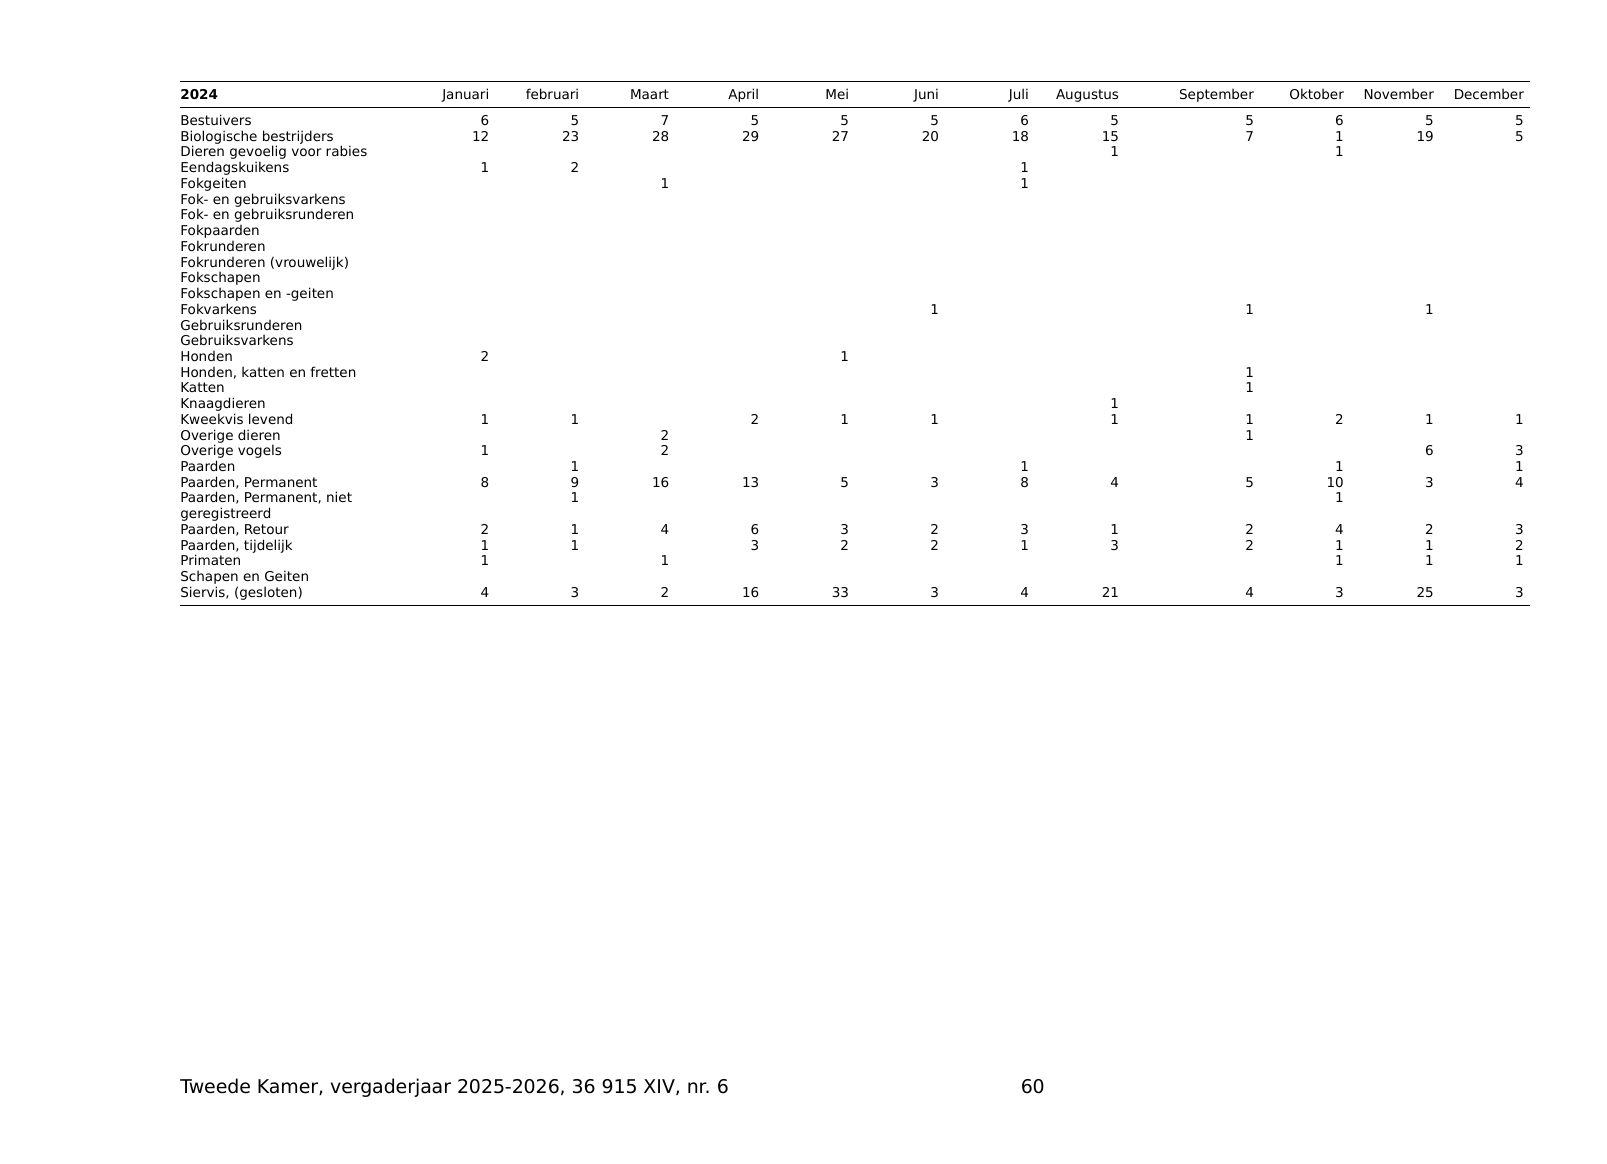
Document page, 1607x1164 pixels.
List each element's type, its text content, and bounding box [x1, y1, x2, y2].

table_cell [495, 380, 585, 396]
table_cell 1 [1260, 459, 1349, 474]
table_cell 2 [1260, 412, 1349, 427]
table_cell [1440, 286, 1529, 302]
table_cell Overige vogels [180, 443, 405, 459]
table_cell [765, 160, 855, 176]
table_cell [585, 144, 675, 160]
table_cell [1260, 207, 1349, 223]
table_cell [1125, 223, 1259, 239]
table_cell 19 [1350, 129, 1439, 144]
table_cell [945, 239, 1035, 254]
table_cell [495, 144, 585, 160]
table_cell 16 [675, 585, 765, 605]
table_cell [675, 553, 765, 569]
table_cell [1350, 239, 1439, 254]
table_cell [945, 490, 1035, 522]
table_cell [585, 223, 675, 239]
table_cell [1125, 443, 1259, 459]
table_cell 3 [1350, 475, 1439, 490]
table_cell [1035, 349, 1124, 364]
table_cell [765, 569, 855, 585]
table_cell [1350, 223, 1439, 239]
table_cell [1260, 254, 1349, 270]
table_cell [1035, 239, 1124, 254]
table_cell [1260, 380, 1349, 396]
table_cell 3 [945, 522, 1035, 537]
table_cell [675, 349, 765, 364]
table_cell 1 [1125, 380, 1259, 396]
table_cell [585, 270, 675, 286]
table_cell 1 [855, 412, 945, 427]
table_cell [1440, 317, 1529, 333]
table_cell [1260, 176, 1349, 191]
table_cell Honden, katten en fretten [180, 365, 405, 380]
table_cell 1 [1260, 144, 1349, 160]
table_cell [1125, 144, 1259, 160]
table_cell 1 [1125, 428, 1259, 443]
table_cell Siervis, (gesloten) [180, 585, 405, 605]
table_cell [855, 396, 945, 412]
table_cell [1035, 317, 1124, 333]
table_cell 1 [945, 459, 1035, 474]
table_cell 1 [405, 553, 495, 569]
table_cell 2 [1440, 538, 1529, 553]
table_cell 23 [495, 129, 585, 144]
table_cell [1350, 380, 1439, 396]
table_cell [585, 380, 675, 396]
table_cell 1 [495, 538, 585, 553]
table_cell Katten [180, 380, 405, 396]
table_cell Honden [180, 349, 405, 364]
table_cell [765, 191, 855, 207]
table_cell 1 [1260, 490, 1349, 522]
table_cell [1350, 490, 1439, 522]
table_cell 7 [585, 108, 675, 128]
table_cell [1350, 207, 1439, 223]
table_cell [1440, 191, 1529, 207]
table_cell 8 [405, 475, 495, 490]
table_cell Knaagdieren [180, 396, 405, 412]
table_cell [1260, 223, 1349, 239]
table_cell [765, 176, 855, 191]
table_cell 3 [1440, 522, 1529, 537]
table_cell 1 [1260, 538, 1349, 553]
table_cell [1440, 207, 1529, 223]
table_cell Primaten [180, 553, 405, 569]
table_cell [675, 207, 765, 223]
table_cell [945, 317, 1035, 333]
table_cell 1 [405, 443, 495, 459]
table_cell [405, 459, 495, 474]
table_cell 5 [1440, 108, 1529, 128]
table_cell Paarden, Retour [180, 522, 405, 537]
table_cell [495, 569, 585, 585]
table_cell 1 [1125, 365, 1259, 380]
table_cell 1 [1035, 396, 1124, 412]
table_cell 1 [495, 490, 585, 522]
table_cell [945, 333, 1035, 349]
table_cell 1 [1440, 412, 1529, 427]
table_cell 1 [495, 412, 585, 427]
table_cell [945, 270, 1035, 286]
table_cell 3 [675, 538, 765, 553]
table_cell [945, 396, 1035, 412]
table_cell 2 [405, 349, 495, 364]
table_cell [1260, 365, 1349, 380]
table_cell 3 [855, 585, 945, 605]
table_cell [855, 569, 945, 585]
table_cell [1035, 428, 1124, 443]
table_cell Fokschapen [180, 270, 405, 286]
table_cell 6 [1260, 108, 1349, 128]
table_cell [945, 428, 1035, 443]
table_cell [585, 286, 675, 302]
table_cell [405, 239, 495, 254]
table_cell [675, 365, 765, 380]
table_cell 5 [675, 108, 765, 128]
table_cell 5 [1125, 475, 1259, 490]
table_cell 1 [1440, 553, 1529, 569]
table_cell 20 [855, 129, 945, 144]
table_cell 3 [765, 522, 855, 537]
table_header Juni [855, 82, 945, 107]
table_cell [1260, 160, 1349, 176]
table_cell [1125, 553, 1259, 569]
table_cell [945, 412, 1035, 427]
table_cell [1125, 160, 1259, 176]
table_cell 2 [585, 428, 675, 443]
table_cell [855, 191, 945, 207]
table_cell [1260, 428, 1349, 443]
table_cell 1 [945, 160, 1035, 176]
table_cell [1440, 254, 1529, 270]
table_cell [1035, 270, 1124, 286]
table_cell 3 [855, 475, 945, 490]
table_cell 4 [1125, 585, 1259, 605]
table_cell [1260, 270, 1349, 286]
table_cell 2 [585, 443, 675, 459]
table_cell 2 [585, 585, 675, 605]
table_cell 1 [585, 553, 675, 569]
table_cell [765, 144, 855, 160]
table_cell 2 [495, 160, 585, 176]
table_cell [1260, 443, 1349, 459]
table_cell [405, 207, 495, 223]
table_cell [1125, 396, 1259, 412]
table_cell [1440, 333, 1529, 349]
table_cell [1350, 317, 1439, 333]
table_cell [1350, 428, 1439, 443]
table_cell 1 [1440, 459, 1529, 474]
table_cell [945, 443, 1035, 459]
table_cell 4 [945, 585, 1035, 605]
table_header Oktober [1260, 82, 1349, 107]
table_cell [855, 270, 945, 286]
table_cell Overige dieren [180, 428, 405, 443]
table_cell [1035, 191, 1124, 207]
table_header Augustus [1035, 82, 1124, 107]
table_cell [855, 207, 945, 223]
table_cell [405, 144, 495, 160]
table_cell 7 [1125, 129, 1259, 144]
table_cell [1035, 443, 1124, 459]
table_cell 21 [1035, 585, 1124, 605]
table_header februari [495, 82, 585, 107]
table_cell [1125, 490, 1259, 522]
table_cell [855, 349, 945, 364]
table_cell [495, 223, 585, 239]
table_cell 1 [855, 302, 945, 317]
table_cell [1035, 490, 1124, 522]
table_cell 1 [585, 176, 675, 191]
table_cell [1125, 239, 1259, 254]
table_cell [495, 239, 585, 254]
table_cell [1035, 176, 1124, 191]
table_cell 1 [945, 538, 1035, 553]
table_cell 4 [1260, 522, 1349, 537]
table_cell [1440, 176, 1529, 191]
table_cell [1260, 286, 1349, 302]
table_cell 1 [405, 160, 495, 176]
table_cell 1 [945, 176, 1035, 191]
table_cell [1260, 396, 1349, 412]
table_cell [1440, 144, 1529, 160]
table_cell [855, 428, 945, 443]
table_cell 5 [855, 108, 945, 128]
table_cell Fokschapen en -geiten [180, 286, 405, 302]
table_header April [675, 82, 765, 107]
table_cell 16 [585, 475, 675, 490]
table_cell 5 [765, 108, 855, 128]
table_cell 4 [1440, 475, 1529, 490]
table_cell [675, 239, 765, 254]
table_cell 1 [1125, 412, 1259, 427]
table_cell 6 [945, 108, 1035, 128]
table_cell 1 [1350, 302, 1439, 317]
table_cell [405, 428, 495, 443]
table_cell [675, 443, 765, 459]
table_cell 4 [405, 585, 495, 605]
table_cell [1035, 286, 1124, 302]
table_cell [765, 286, 855, 302]
table_cell 2 [1125, 522, 1259, 537]
table_cell 3 [1260, 585, 1349, 605]
table_cell [945, 207, 1035, 223]
table_cell [1350, 286, 1439, 302]
table_cell [855, 443, 945, 459]
table_cell 1 [1260, 553, 1349, 569]
table_cell 6 [675, 522, 765, 537]
table_cell [675, 254, 765, 270]
table_cell [1125, 333, 1259, 349]
table_cell [585, 207, 675, 223]
table_cell 5 [1125, 108, 1259, 128]
table_cell 2 [855, 522, 945, 537]
table_cell Dieren gevoelig voor rabies [180, 144, 405, 160]
table_cell Paarden, Permanent [180, 475, 405, 490]
table_cell 3 [495, 585, 585, 605]
table_cell Paarden [180, 459, 405, 474]
table_cell [495, 553, 585, 569]
table_cell [495, 254, 585, 270]
table_cell [405, 396, 495, 412]
table_cell 3 [1440, 443, 1529, 459]
table_cell Gebruiksrunderen [180, 317, 405, 333]
table_cell 9 [495, 475, 585, 490]
table_cell [1440, 349, 1529, 364]
table_cell Fok- en gebruiksvarkens [180, 191, 405, 207]
table_cell 1 [1035, 412, 1124, 427]
table_cell 4 [1035, 475, 1124, 490]
table_cell [1440, 160, 1529, 176]
table_cell Paarden, tijdelijk [180, 538, 405, 553]
table_cell [1125, 459, 1259, 474]
table_cell [675, 176, 765, 191]
table_cell [1125, 317, 1259, 333]
table_cell [765, 490, 855, 522]
table_cell 15 [1035, 129, 1124, 144]
table_cell [1350, 176, 1439, 191]
table_cell 5 [765, 475, 855, 490]
table_cell [675, 286, 765, 302]
table_cell [1350, 333, 1439, 349]
table_cell [405, 569, 495, 585]
table_cell [1260, 191, 1349, 207]
table_cell Gebruiksvarkens [180, 333, 405, 349]
table_cell [585, 254, 675, 270]
table_cell [675, 333, 765, 349]
table_cell [1350, 270, 1439, 286]
table_cell [405, 317, 495, 333]
table_cell [495, 333, 585, 349]
table_header 2024 [180, 82, 405, 107]
table_cell [675, 569, 765, 585]
table_cell 5 [1350, 108, 1439, 128]
table_cell [585, 239, 675, 254]
table_cell [945, 569, 1035, 585]
table_cell [585, 365, 675, 380]
table_cell 4 [585, 522, 675, 537]
table_cell [945, 365, 1035, 380]
table_cell [765, 333, 855, 349]
table_cell [855, 239, 945, 254]
table_cell [675, 191, 765, 207]
table_cell [855, 223, 945, 239]
table_cell Fokrunderen (vrouwelijk) [180, 254, 405, 270]
table_cell 1 [1035, 144, 1124, 160]
table_cell [945, 553, 1035, 569]
table_cell [1350, 569, 1439, 585]
table_cell [1350, 459, 1439, 474]
table_cell [585, 459, 675, 474]
table_cell 8 [945, 475, 1035, 490]
table_cell [1035, 380, 1124, 396]
table_cell [1125, 569, 1259, 585]
table_cell [585, 412, 675, 427]
table_cell [1035, 553, 1124, 569]
table_cell [1125, 270, 1259, 286]
table_cell [675, 160, 765, 176]
table_cell [405, 176, 495, 191]
table_cell [855, 286, 945, 302]
table_cell Biologische bestrijders [180, 129, 405, 144]
table_cell [1440, 569, 1529, 585]
table_cell [405, 365, 495, 380]
table_cell [585, 160, 675, 176]
table_cell [585, 490, 675, 522]
table_cell [765, 365, 855, 380]
table_cell [1125, 286, 1259, 302]
table_cell 6 [405, 108, 495, 128]
table_cell [855, 254, 945, 270]
table_cell [765, 459, 855, 474]
table_cell [1440, 428, 1529, 443]
table_cell Fokvarkens [180, 302, 405, 317]
table_cell [1350, 349, 1439, 364]
table_cell [1260, 302, 1349, 317]
table_cell Paarden, Permanent, niet geregistreerd [180, 490, 405, 522]
table_cell [765, 207, 855, 223]
table_cell [1440, 490, 1529, 522]
table_cell 6 [1350, 443, 1439, 459]
table_cell [1350, 396, 1439, 412]
table_cell 33 [765, 585, 855, 605]
table_cell [765, 317, 855, 333]
table_cell 1 [1350, 412, 1439, 427]
table_header September [1125, 82, 1259, 107]
table_cell [1440, 365, 1529, 380]
table_cell [765, 553, 855, 569]
table_cell 3 [1440, 585, 1529, 605]
table_header Januari [405, 82, 495, 107]
table_cell [585, 396, 675, 412]
table_cell [1440, 396, 1529, 412]
table_cell 18 [945, 129, 1035, 144]
table_cell 1 [495, 522, 585, 537]
table_cell [585, 569, 675, 585]
table_cell Fokpaarden [180, 223, 405, 239]
table_header Juli [945, 82, 1035, 107]
table_cell [675, 428, 765, 443]
table_cell [675, 380, 765, 396]
table_cell [1350, 365, 1439, 380]
table_cell 1 [1350, 553, 1439, 569]
table_cell [765, 254, 855, 270]
table_cell [1440, 270, 1529, 286]
table_cell [1035, 223, 1124, 239]
table_cell [405, 223, 495, 239]
table_cell [1035, 569, 1124, 585]
table_cell 2 [405, 522, 495, 537]
table_cell [765, 239, 855, 254]
table_cell [585, 191, 675, 207]
table_cell [585, 333, 675, 349]
table_cell [945, 302, 1035, 317]
table_header November [1350, 82, 1439, 107]
table_cell [405, 333, 495, 349]
table_cell [495, 428, 585, 443]
table_header December [1440, 82, 1529, 107]
table_cell [585, 317, 675, 333]
table_cell [495, 365, 585, 380]
table_cell [675, 317, 765, 333]
table_cell 1 [1035, 522, 1124, 537]
table_cell [405, 286, 495, 302]
table_cell [1125, 349, 1259, 364]
table_cell [495, 176, 585, 191]
table_cell [1125, 176, 1259, 191]
table_cell [1035, 160, 1124, 176]
table_cell Eendagskuikens [180, 160, 405, 176]
table_cell 1 [495, 459, 585, 474]
table_cell [1260, 333, 1349, 349]
table_cell [495, 191, 585, 207]
table_cell [405, 380, 495, 396]
table_cell [585, 302, 675, 317]
table_cell [675, 270, 765, 286]
table_cell Schapen en Geiten [180, 569, 405, 585]
table_cell [1440, 223, 1529, 239]
table_cell 29 [675, 129, 765, 144]
table_cell [1035, 302, 1124, 317]
table_cell [1440, 380, 1529, 396]
table_cell [855, 490, 945, 522]
table_cell [495, 396, 585, 412]
table_cell [855, 317, 945, 333]
table_cell [405, 254, 495, 270]
table_cell [675, 490, 765, 522]
table_cell [675, 459, 765, 474]
table_cell [1350, 160, 1439, 176]
table_cell [765, 302, 855, 317]
table_cell 2 [855, 538, 945, 553]
table_cell [1260, 239, 1349, 254]
table_cell 13 [675, 475, 765, 490]
table_cell 1 [1260, 129, 1349, 144]
table_cell [765, 428, 855, 443]
table_cell [855, 160, 945, 176]
table_cell [1035, 333, 1124, 349]
table_cell [675, 144, 765, 160]
table_cell [495, 349, 585, 364]
table_cell 10 [1260, 475, 1349, 490]
table_cell [1260, 317, 1349, 333]
table_cell [855, 553, 945, 569]
table_cell [855, 176, 945, 191]
table_cell Fokrunderen [180, 239, 405, 254]
table_cell Fokgeiten [180, 176, 405, 191]
table_cell [495, 443, 585, 459]
table_cell [855, 459, 945, 474]
table_cell Fok- en gebruiksrunderen [180, 207, 405, 223]
table_cell 1 [765, 349, 855, 364]
table_cell [495, 317, 585, 333]
table_cell [765, 223, 855, 239]
table_cell [675, 223, 765, 239]
table_cell [1440, 239, 1529, 254]
table_cell [945, 191, 1035, 207]
table_cell [765, 270, 855, 286]
table_cell [495, 207, 585, 223]
table_cell [1035, 459, 1124, 474]
table_cell [765, 396, 855, 412]
table_cell Bestuivers [180, 108, 405, 128]
table_cell [765, 443, 855, 459]
table_cell [945, 144, 1035, 160]
table_cell 3 [1035, 538, 1124, 553]
table_cell 1 [1350, 538, 1439, 553]
table_cell [1260, 569, 1349, 585]
table_cell [405, 490, 495, 522]
table_cell [1035, 254, 1124, 270]
table_cell [405, 270, 495, 286]
table_header Mei [765, 82, 855, 107]
table_cell 1 [1125, 302, 1259, 317]
table_cell [855, 365, 945, 380]
table_cell [1350, 144, 1439, 160]
table_cell [405, 302, 495, 317]
table_cell [945, 286, 1035, 302]
table_cell 1 [765, 412, 855, 427]
table_cell [1125, 254, 1259, 270]
table_cell [1350, 254, 1439, 270]
table_cell [1440, 302, 1529, 317]
table_cell 2 [675, 412, 765, 427]
table_cell [855, 333, 945, 349]
table_cell 1 [405, 538, 495, 553]
table_cell [585, 349, 675, 364]
table_cell [495, 270, 585, 286]
table_cell [675, 302, 765, 317]
table_header Maart [585, 82, 675, 107]
table_cell [1035, 365, 1124, 380]
table_cell [945, 223, 1035, 239]
table_cell [945, 349, 1035, 364]
table_cell [855, 380, 945, 396]
table_cell [585, 538, 675, 553]
table_cell 2 [1125, 538, 1259, 553]
table_cell [1035, 207, 1124, 223]
table_cell 28 [585, 129, 675, 144]
table_cell [1260, 349, 1349, 364]
table_cell 5 [1035, 108, 1124, 128]
table_cell [1125, 207, 1259, 223]
table_cell [495, 302, 585, 317]
table_cell [1350, 191, 1439, 207]
table_cell [765, 380, 855, 396]
table_cell 27 [765, 129, 855, 144]
table_cell [495, 286, 585, 302]
table_cell 1 [405, 412, 495, 427]
table_cell [405, 191, 495, 207]
table_cell 25 [1350, 585, 1439, 605]
table_cell [855, 144, 945, 160]
table_cell 2 [1350, 522, 1439, 537]
table_cell [1125, 191, 1259, 207]
table_cell 2 [765, 538, 855, 553]
table_cell [945, 254, 1035, 270]
table_cell Kweekvis levend [180, 412, 405, 427]
table_cell 5 [1440, 129, 1529, 144]
table_cell 12 [405, 129, 495, 144]
table_cell [675, 396, 765, 412]
table_cell 5 [495, 108, 585, 128]
table_cell [945, 380, 1035, 396]
